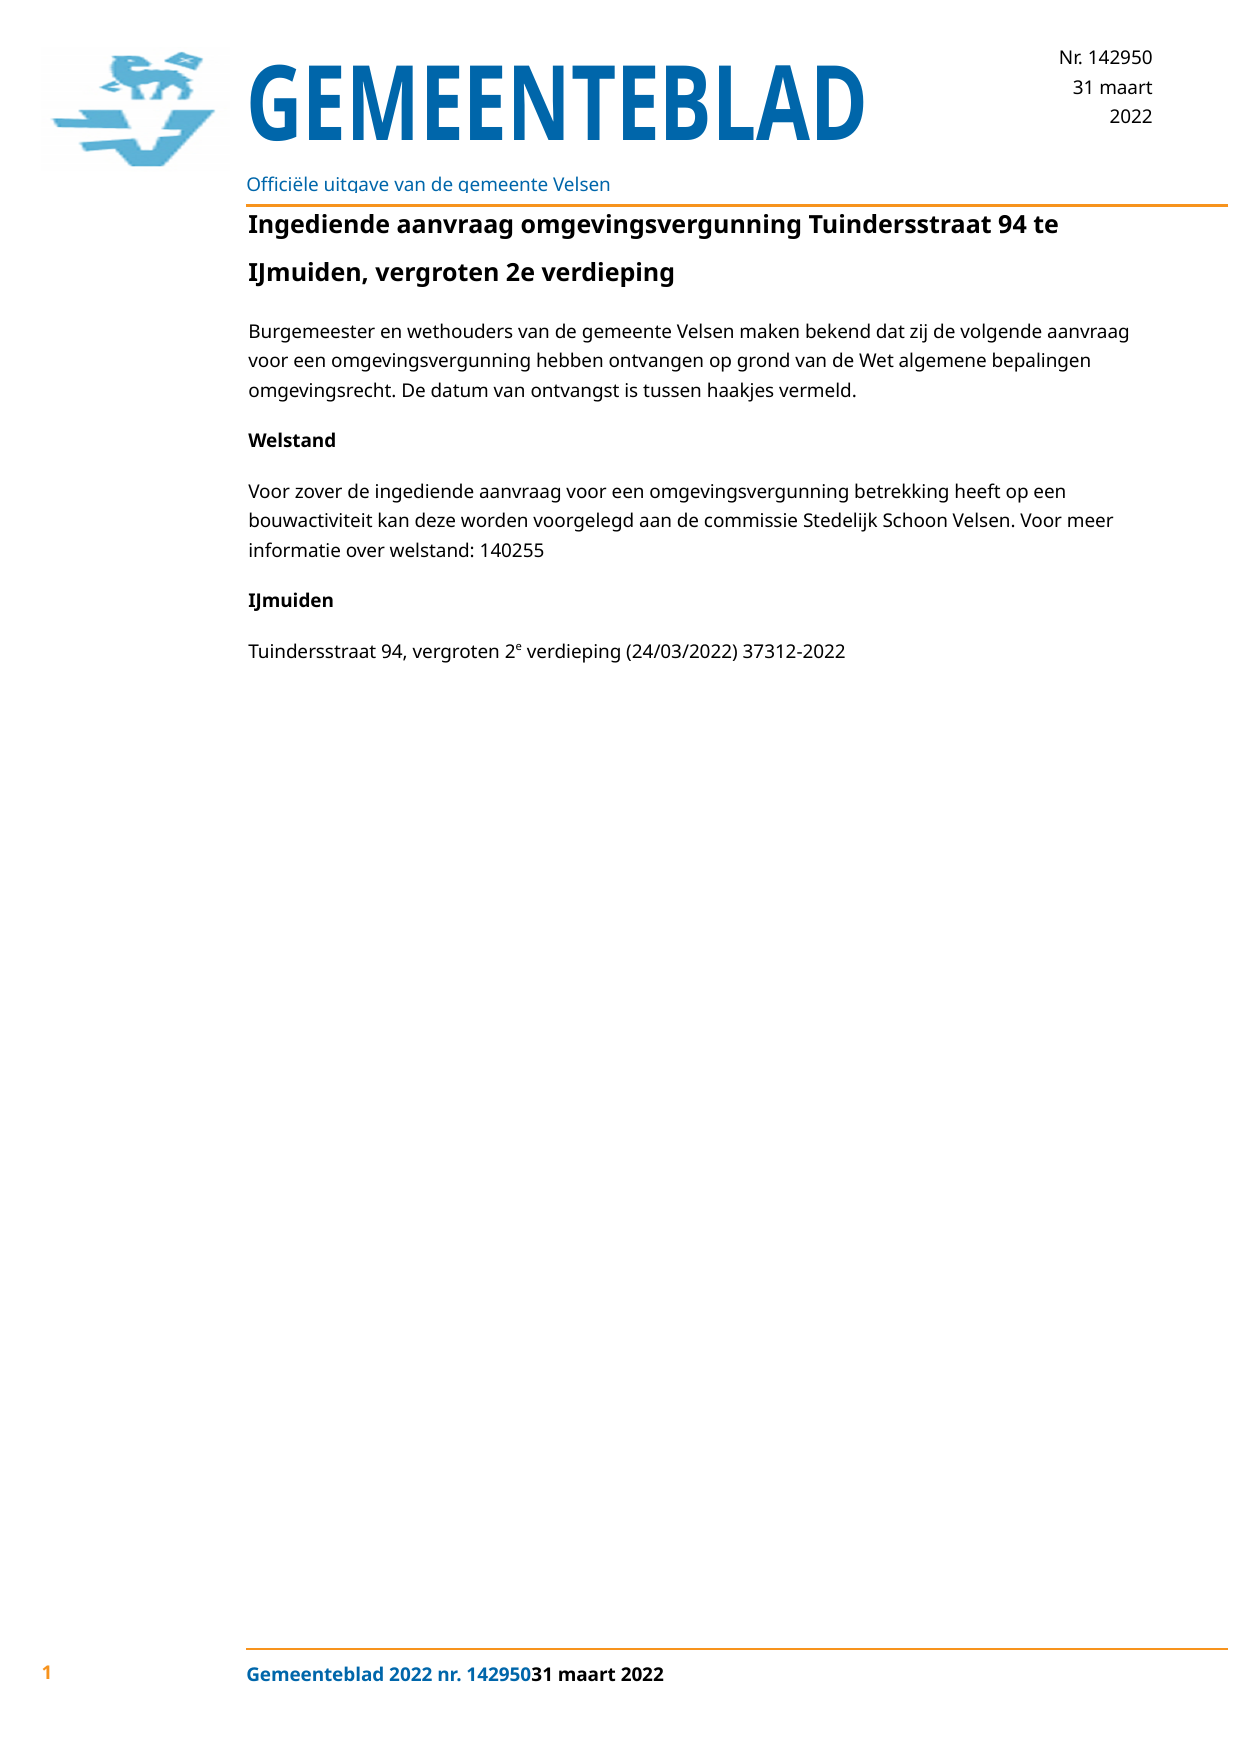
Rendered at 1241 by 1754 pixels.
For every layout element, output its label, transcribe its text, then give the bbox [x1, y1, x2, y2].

text Voor zover de ingediende aanvraag voor een omgevingsvergunning betrekking heeft op een bouwactiviteit kan deze worden voorgelegd aan de commissie Stedelijk Schoon Velsen. Voor meer informatie over welstand: 140255 [248, 478, 1152, 563]
text Welstand [248, 427, 1152, 453]
text IJmuiden [248, 587, 1152, 613]
text Ingediende aanvraag omgevingsvergunning Tuindersstraat 94 te IJmuiden, vergroten 2e verdieping [248, 207, 1152, 288]
text Burgemeester en wethouders van de gemeente Velsen maken bekend dat zij de volgende aanvraag voor een omgevingsvergunning hebben ontvangen op grond van de Wet algemene bepalingen omgevingsrecht. De datum van ontvangst is tussen haakjes vermeld. [248, 318, 1152, 403]
text Tuindersstraat 94, vergroten 2e verdieping (24/03/2022) 37312-2022 [248, 638, 1152, 664]
picture [41, 47, 231, 172]
